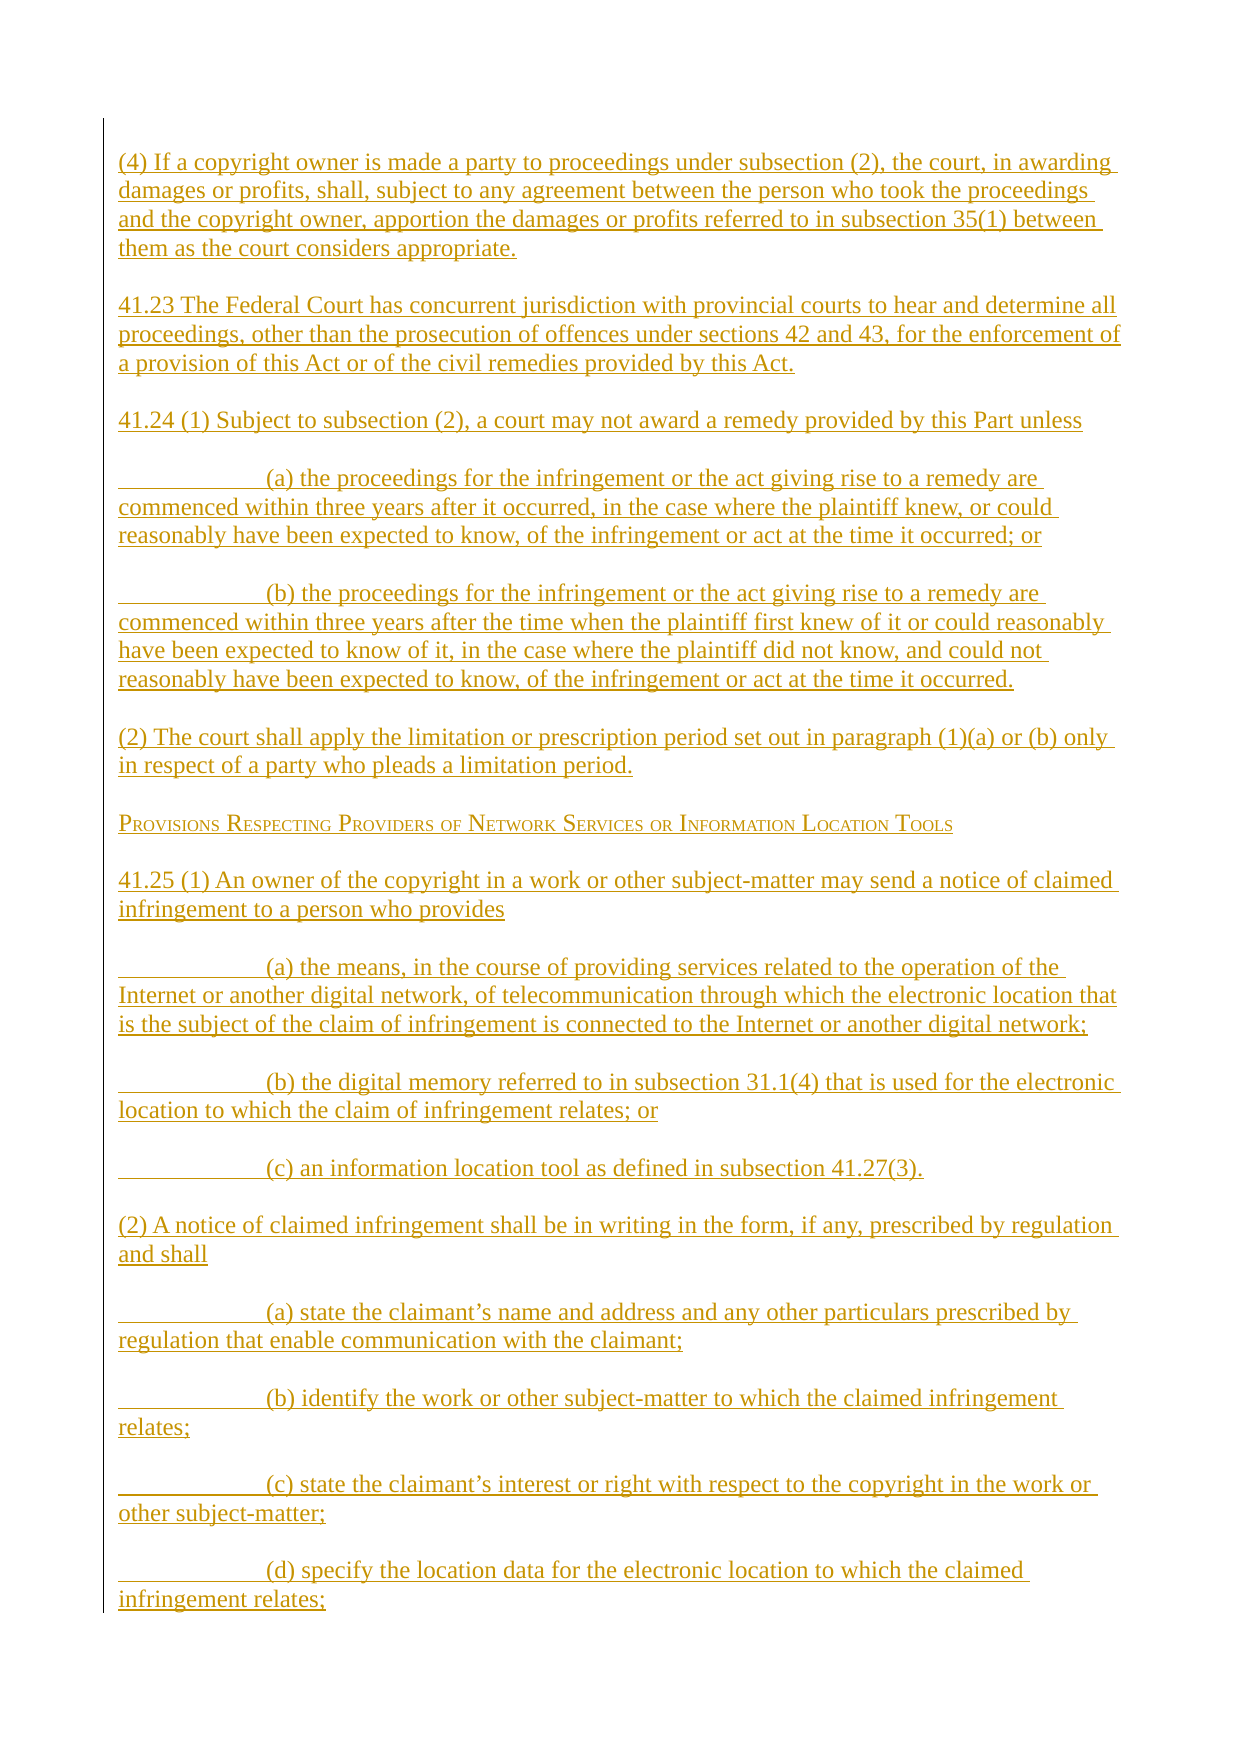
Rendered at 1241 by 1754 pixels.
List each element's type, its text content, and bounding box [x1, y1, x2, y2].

text 41.25 (1) An owner of the copyright in a work or other subject-matter may send a notice of claimed infringement to a person who provides [118, 866, 1122, 923]
text (2) The court shall apply the limitation or prescription period set out in paragraph (1)(a) or (b) only in respect of a party who pleads a limitation period. [118, 722, 1122, 779]
text (c) state the claimant’s interest or right with respect to the copyright in the work or other subject-matter; [118, 1469, 1122, 1527]
text (4) If a copyright owner is made a party to proceedings under subsection (2), the court, in awarding damages or profits, shall, subject to any agreement between the person who took the proceedings and the copyright owner, apportion the damages or profits referred to in subsection 35(1) between them as the court considers appropriate. [118, 147, 1122, 262]
text (b) the digital memory referred to in subsection 31.1(4) that is used for the electronic location to which the claim of infringement relates; or [118, 1067, 1122, 1124]
text (b) the proceedings for the infringement or the act giving rise to a remedy are commenced within three years after the time when the plaintiff first knew of it or could reasonably have been expected to know of it, in the case where the plaintiff did not know, and could not reasonably have been expected to know, of the infringement or act at the time it occurred. [118, 578, 1122, 693]
text (a) state the claimant’s name and address and any other particulars prescribed by regulation that enable communication with the claimant; [118, 1297, 1122, 1354]
text (c) an information location tool as defined in subsection 41.27(3). [118, 1153, 1122, 1182]
text 41.23 The Federal Court has concurrent jurisdiction with provincial courts to hear and determine all proceedings, other than the prosecution of offences under sections 42 and 43, for the enforcement of a provision of this Act or of the civil remedies provided by this Act. [118, 291, 1122, 377]
text (2) A notice of claimed infringement shall be in writing in the form, if any, prescribed by regulation and shall [118, 1211, 1122, 1268]
text (d) specify the location data for the electronic location to which the claimed infringement relates; [118, 1556, 1122, 1613]
text (a) the proceedings for the infringement or the act giving rise to a remedy are commenced within three years after it occurred, in the case where the plaintiff knew, or could reasonably have been expected to know, of the infringement or act at the time it occurred; or [118, 463, 1122, 549]
text 41.24 (1) Subject to subsection (2), a court may not award a remedy provided by this Part unless [118, 406, 1122, 434]
text Provisions Respecting Providers of Network Services or Information Location Tools [118, 808, 1122, 837]
text (b) identify the work or other subject-matter to which the claimed infringement relates; [118, 1383, 1122, 1441]
text (a) the means, in the course of providing services related to the operation of the Internet or another digital network, of telecommunication through which the electronic location that is the subject of the claim of infringement is connected to the Internet or another digital network; [118, 952, 1122, 1038]
